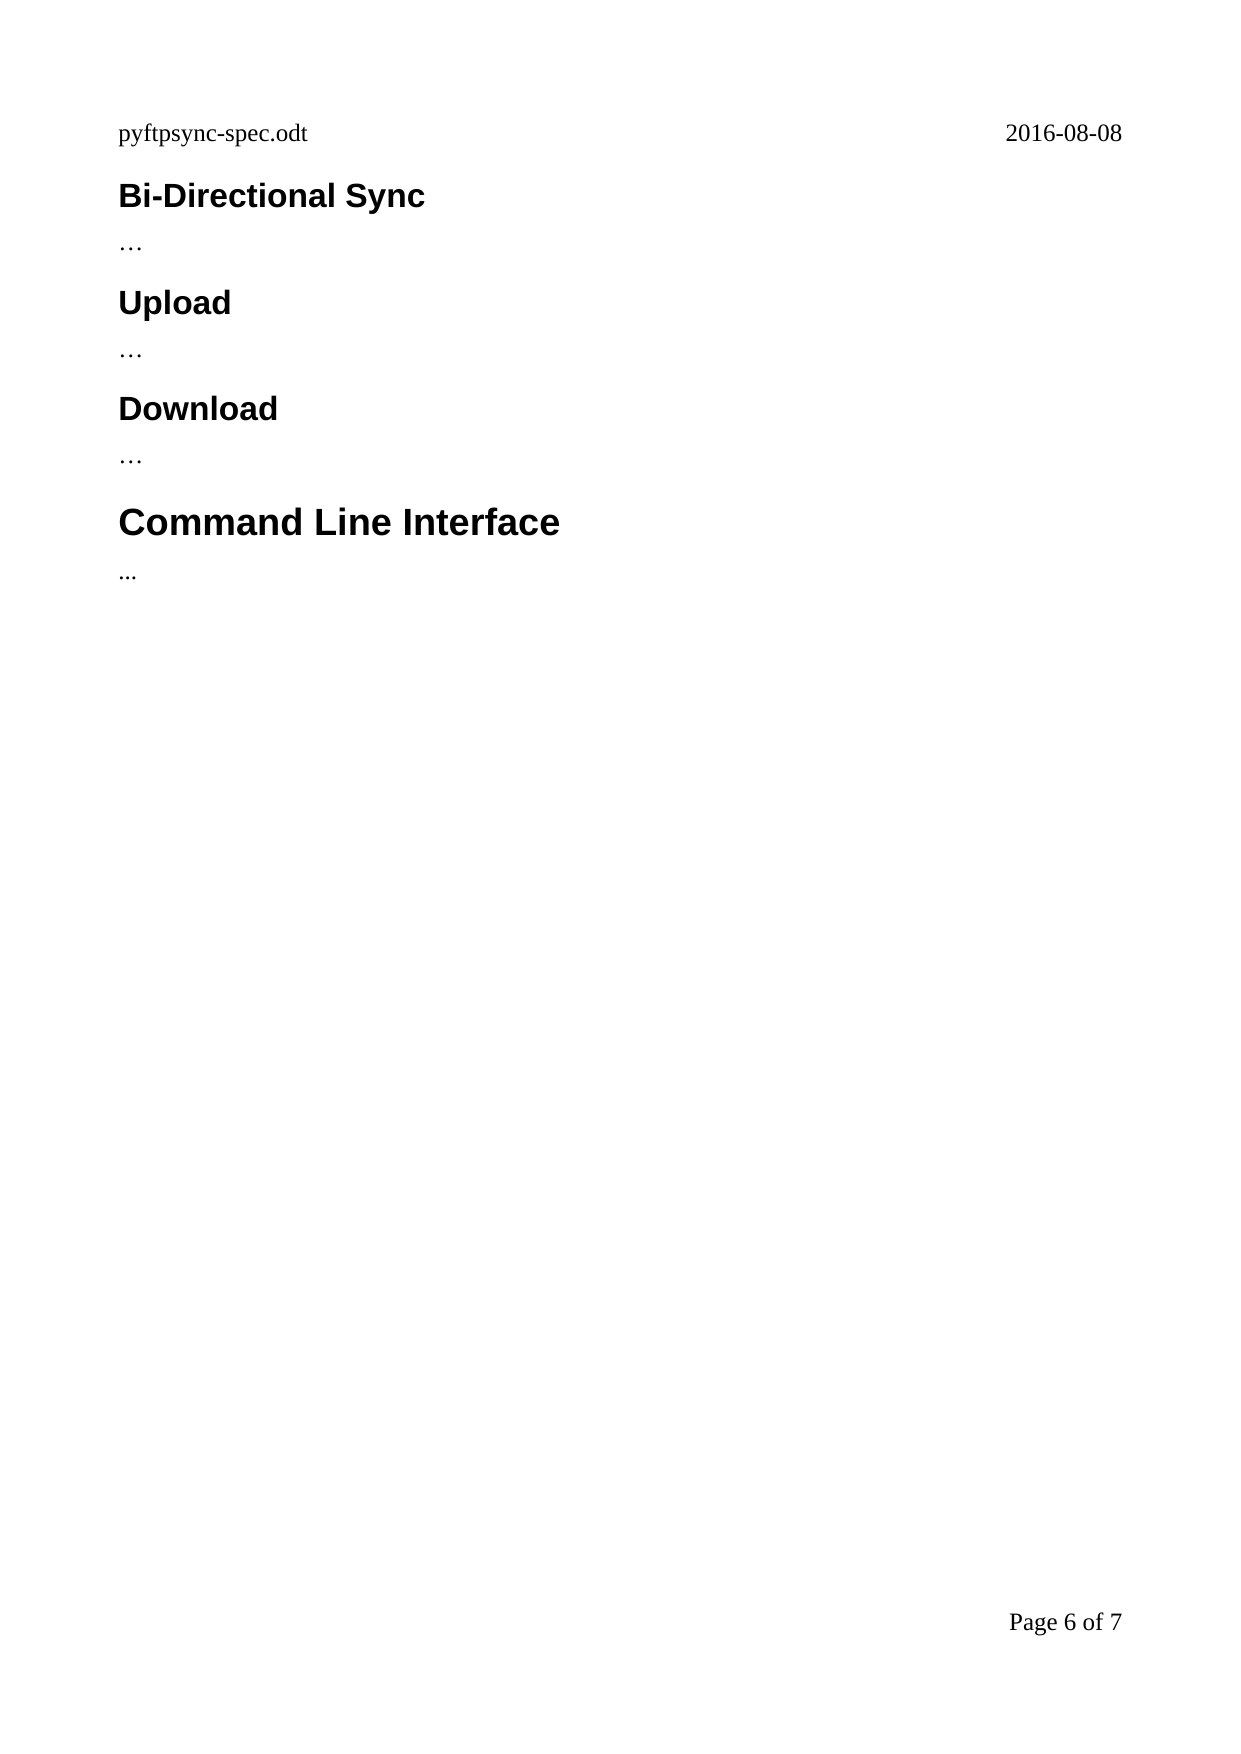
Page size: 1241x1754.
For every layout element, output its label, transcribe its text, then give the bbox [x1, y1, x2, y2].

text … [118, 227, 1122, 256]
subtitle Upload [118, 283, 1122, 321]
text … [118, 440, 1122, 469]
subtitle Command Line Interface [118, 500, 1122, 543]
text … [118, 334, 1122, 363]
subtitle Bi-Directional Sync [118, 176, 1122, 215]
subtitle Download [118, 389, 1122, 428]
text ... [118, 556, 1122, 585]
